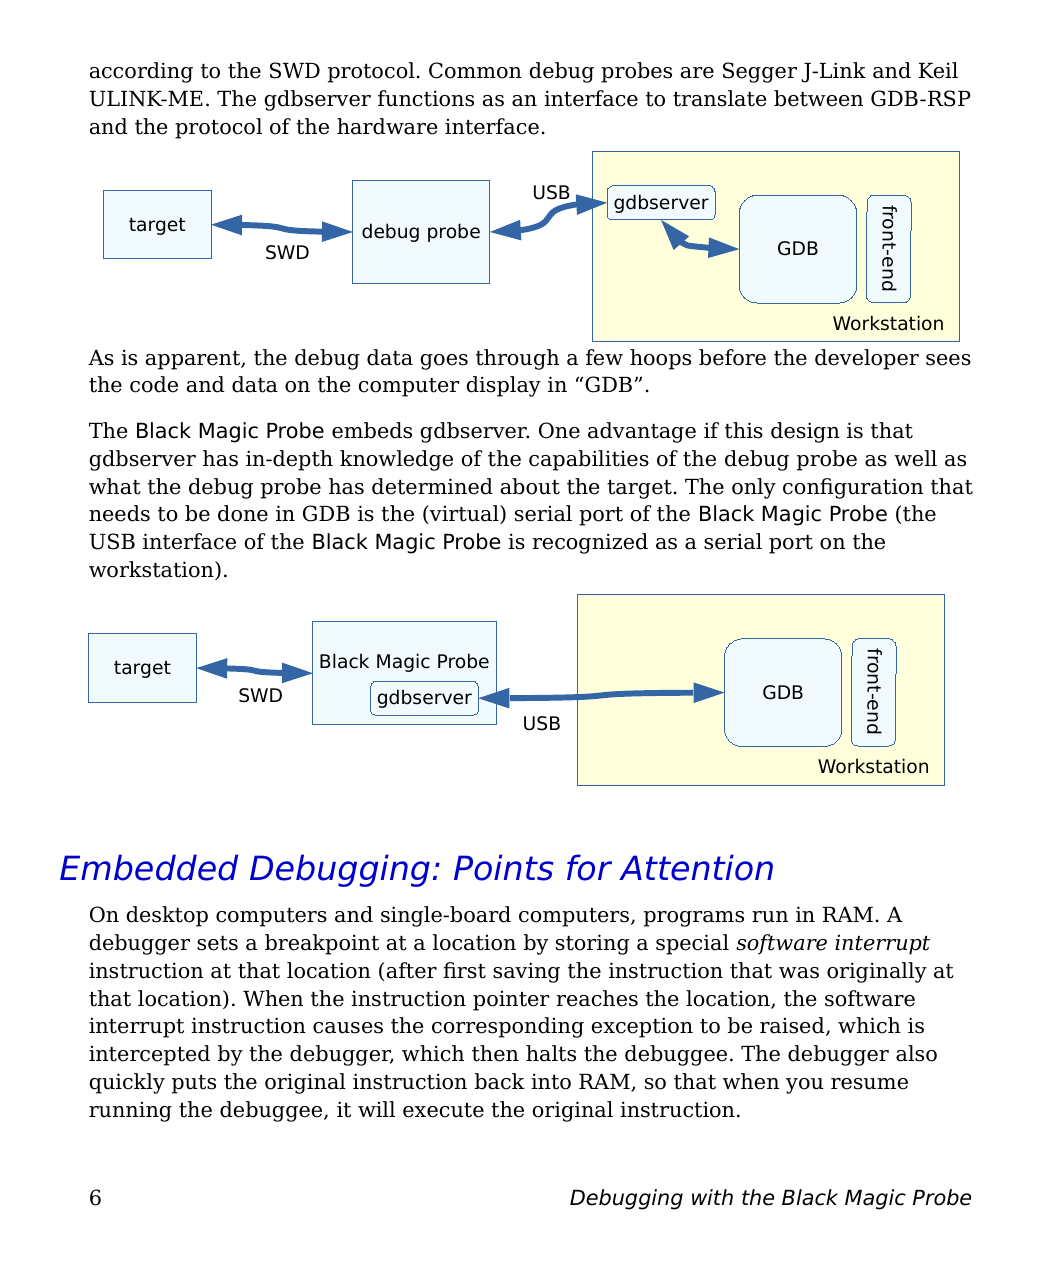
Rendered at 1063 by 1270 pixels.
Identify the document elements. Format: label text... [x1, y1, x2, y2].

text according to the SWD protocol. Common debug probes are Segger J-Link and Keil ULINK-ME. The gdbserver functions as an interface to translate between GDB-RSP and the protocol of the hardware interface. [88, 59, 974, 139]
text The Black Magic Probe embeds gdbserver. One advantage if this design is that gdbserver has in-depth knowledge of the capabilities of the debug probe as well as what the debug probe has determined about the target. The only configuration that needs to be done in GDB is the (virtual) serial port of the Black Magic Probe (the USB interface of the Black Magic Probe is recognized as a serial port on the workstation). [88, 419, 974, 582]
text On desktop computers and single-board computers, programs run in RAM. A debugger sets a breakpoint at a location by storing a special software interrupt instruction at that location (after first saving the instruction that was originally at that location). When the instruction pointer reaches the location, the software interrupt instruction causes the corresponding exception to be raised, which is intercepted by the debugger, which then halts the debuggee. The debugger also quickly puts the original instruction back into RAM, so that when you resume running the debuggee, it will execute the original instruction. [88, 903, 974, 1122]
subtitle Embedded Debugging: Points for Attention [59, 849, 974, 888]
text As is apparent, the debug data goes through a few hoops before the developer sees the code and data on the computer display in “GDB”. [88, 160, 974, 398]
